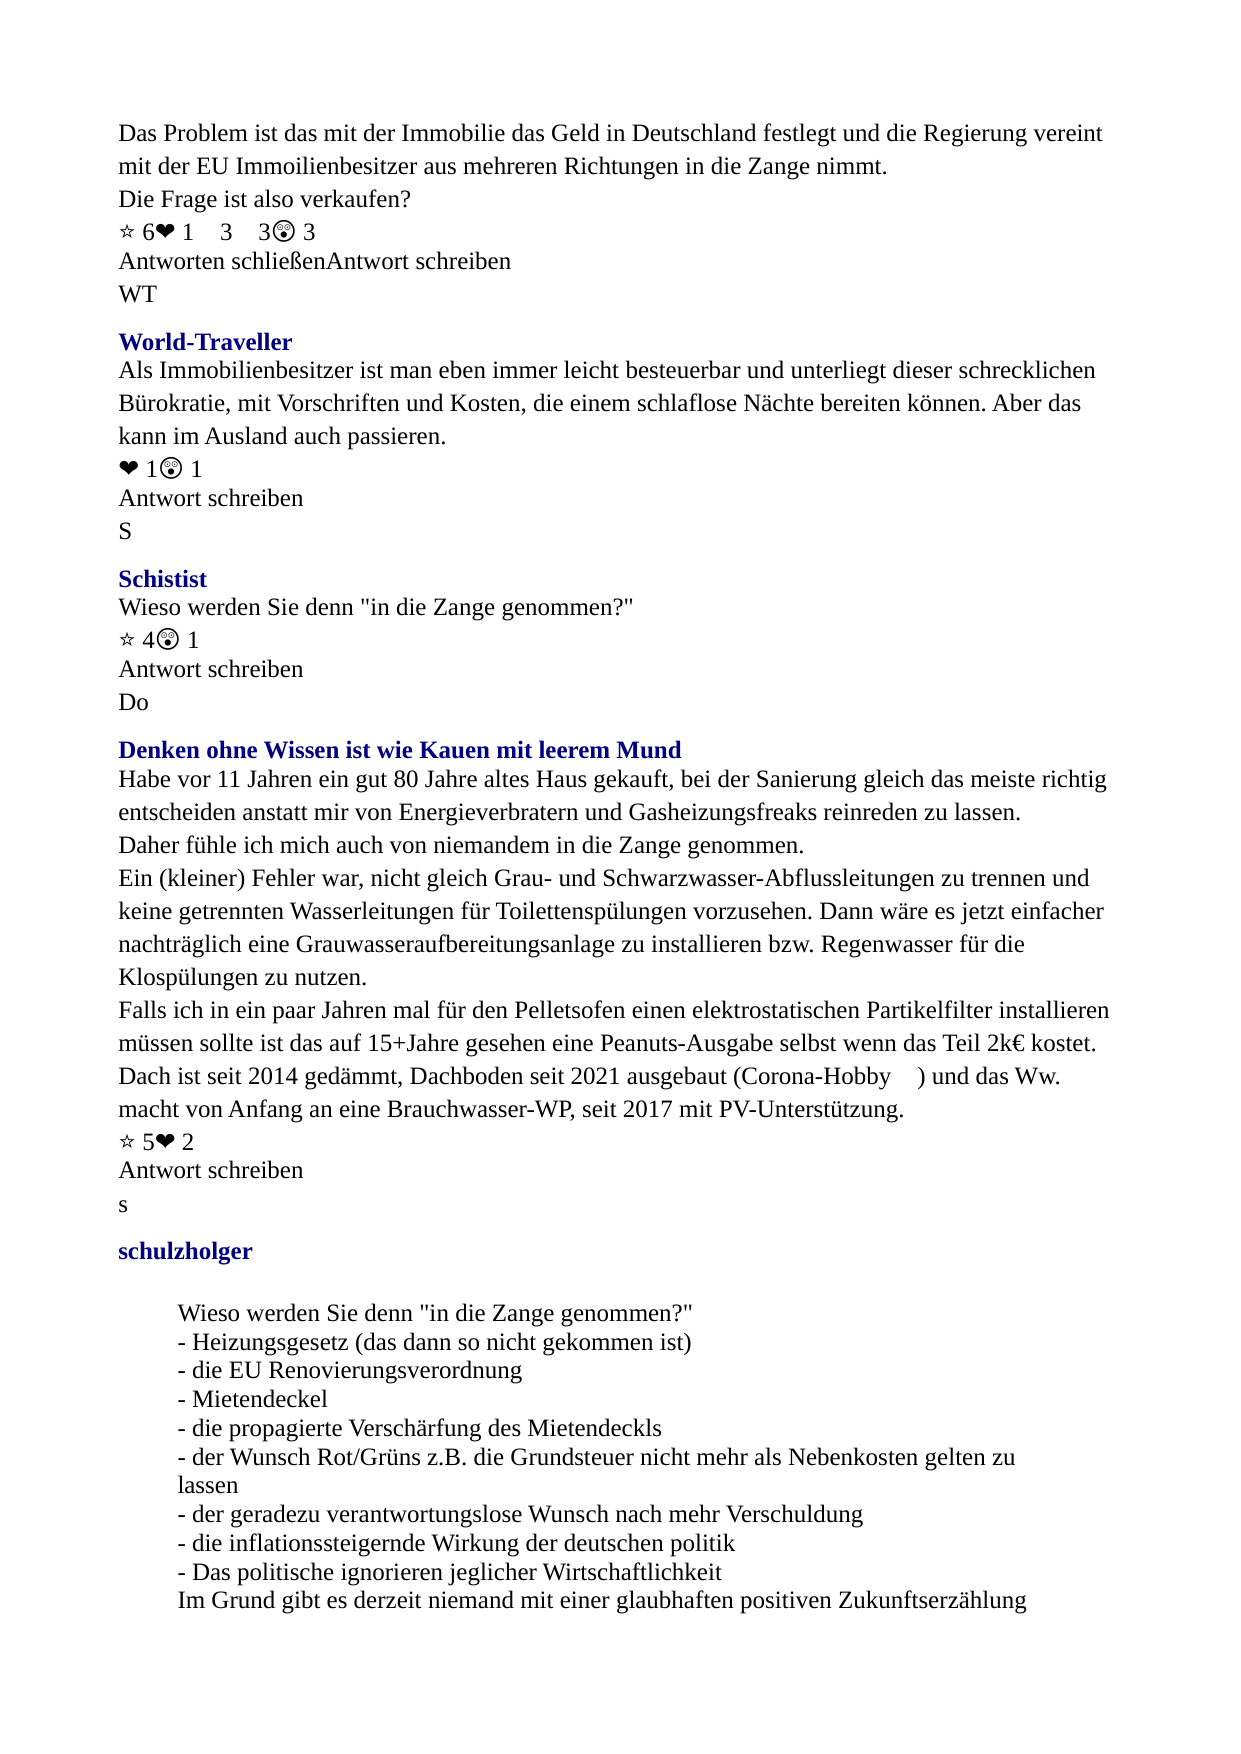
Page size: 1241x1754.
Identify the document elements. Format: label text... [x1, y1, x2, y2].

text Do [118, 687, 1122, 716]
text Wieso werden Sie denn "in die Zange genommen?" [118, 592, 1122, 621]
text Antwort schreiben [118, 654, 1122, 683]
text S [118, 516, 1122, 545]
text Im Grund gibt es derzeit niemand mit einer glaubhaften positiven Zukunftserzählung [177, 1586, 1063, 1614]
subtitle Denken ohne Wissen ist wie Kauen mit leerem Mund [118, 735, 1122, 764]
text s [118, 1189, 1122, 1217]
text Wieso werden Sie denn "in die Zange genommen?" [177, 1298, 1063, 1327]
text - Heizungsgesetz (das dann so nicht gekommen ist) [177, 1327, 1063, 1356]
subtitle World-Traveller [118, 327, 1122, 355]
text Antwort schreiben [118, 1156, 1122, 1184]
text ⭐️ 5❤️ 2 [118, 1127, 1122, 1156]
text ❤️ 1😲 1 [118, 454, 1122, 483]
text - die EU Renovierungsverordnung [177, 1356, 1063, 1384]
text Die Frage ist also verkaufen? [118, 184, 1122, 213]
text - Mietendeckel [177, 1384, 1063, 1413]
text - der Wunsch Rot/Grüns z.B. die Grundsteuer nicht mehr als Nebenkosten gelten zu lassen [177, 1442, 1063, 1499]
text Antwort schreiben [118, 483, 1122, 512]
subtitle Schistist [118, 564, 1122, 592]
text ⭐️ 4😲 1 [118, 626, 1122, 654]
text - Das politische ignorieren jeglicher Wirtschaftlichkeit [177, 1557, 1063, 1586]
subtitle schulzholger [118, 1236, 1122, 1265]
text ⭐️ 6❤️ 1🙁 3🤨 3😲 3 [118, 217, 1122, 246]
text WT [118, 279, 1122, 308]
text - der geradezu verantwortungslose Wunsch nach mehr Verschuldung [177, 1499, 1063, 1528]
text - die propagierte Verschärfung des Mietendeckls [177, 1413, 1063, 1442]
text Als Immobilienbesitzer ist man eben immer leicht besteuerbar und unterliegt dieser schrecklichen Bürokratie, mit Vorschriften und Kosten, die einem schlaflose Nächte bereiten können. Aber das kann im Ausland auch passieren. [118, 355, 1122, 450]
text Ein (kleiner) Fehler war, nicht gleich Grau- und Schwarzwasser-Abflussleitungen zu trennen und keine getrennten Wasserleitungen für Toilettenspülungen vorzusehen. Dann wäre es jetzt einfacher nachträglich eine Grauwasseraufbereitungsanlage zu installieren bzw. Regenwasser für die Klospülungen zu nutzen. [118, 863, 1122, 991]
text Das Problem ist das mit der Immobilie das Geld in Deutschland festlegt und die Regierung vereint mit der EU Immoilienbesitzer aus mehreren Richtungen in die Zange nimmt. [118, 118, 1122, 180]
text Daher fühle ich mich auch von niemandem in die Zange genommen. [118, 830, 1122, 858]
text Falls ich in ein paar Jahren mal für den Pelletsofen einen elektrostatischen Partikelfilter installieren müssen sollte ist das auf 15+Jahre gesehen eine Peanuts-Ausgabe selbst wenn das Teil 2k€ kostet. Dach ist seit 2014 gedämmt, Dachboden seit 2021 ausgebaut (Corona-Hobby 🙄) und das Ww. macht von Anfang an eine Brauchwasser-WP, seit 2017 mit PV-Unterstützung. [118, 995, 1122, 1123]
text Antworten schließenAntwort schreiben [118, 246, 1122, 275]
text Habe vor 11 Jahren ein gut 80 Jahre altes Haus gekauft, bei der Sanierung gleich das meiste richtig entscheiden anstatt mir von Energieverbratern und Gasheizungsfreaks reinreden zu lassen. [118, 764, 1122, 825]
text - die inflationssteigernde Wirkung der deutschen politik [177, 1528, 1063, 1557]
